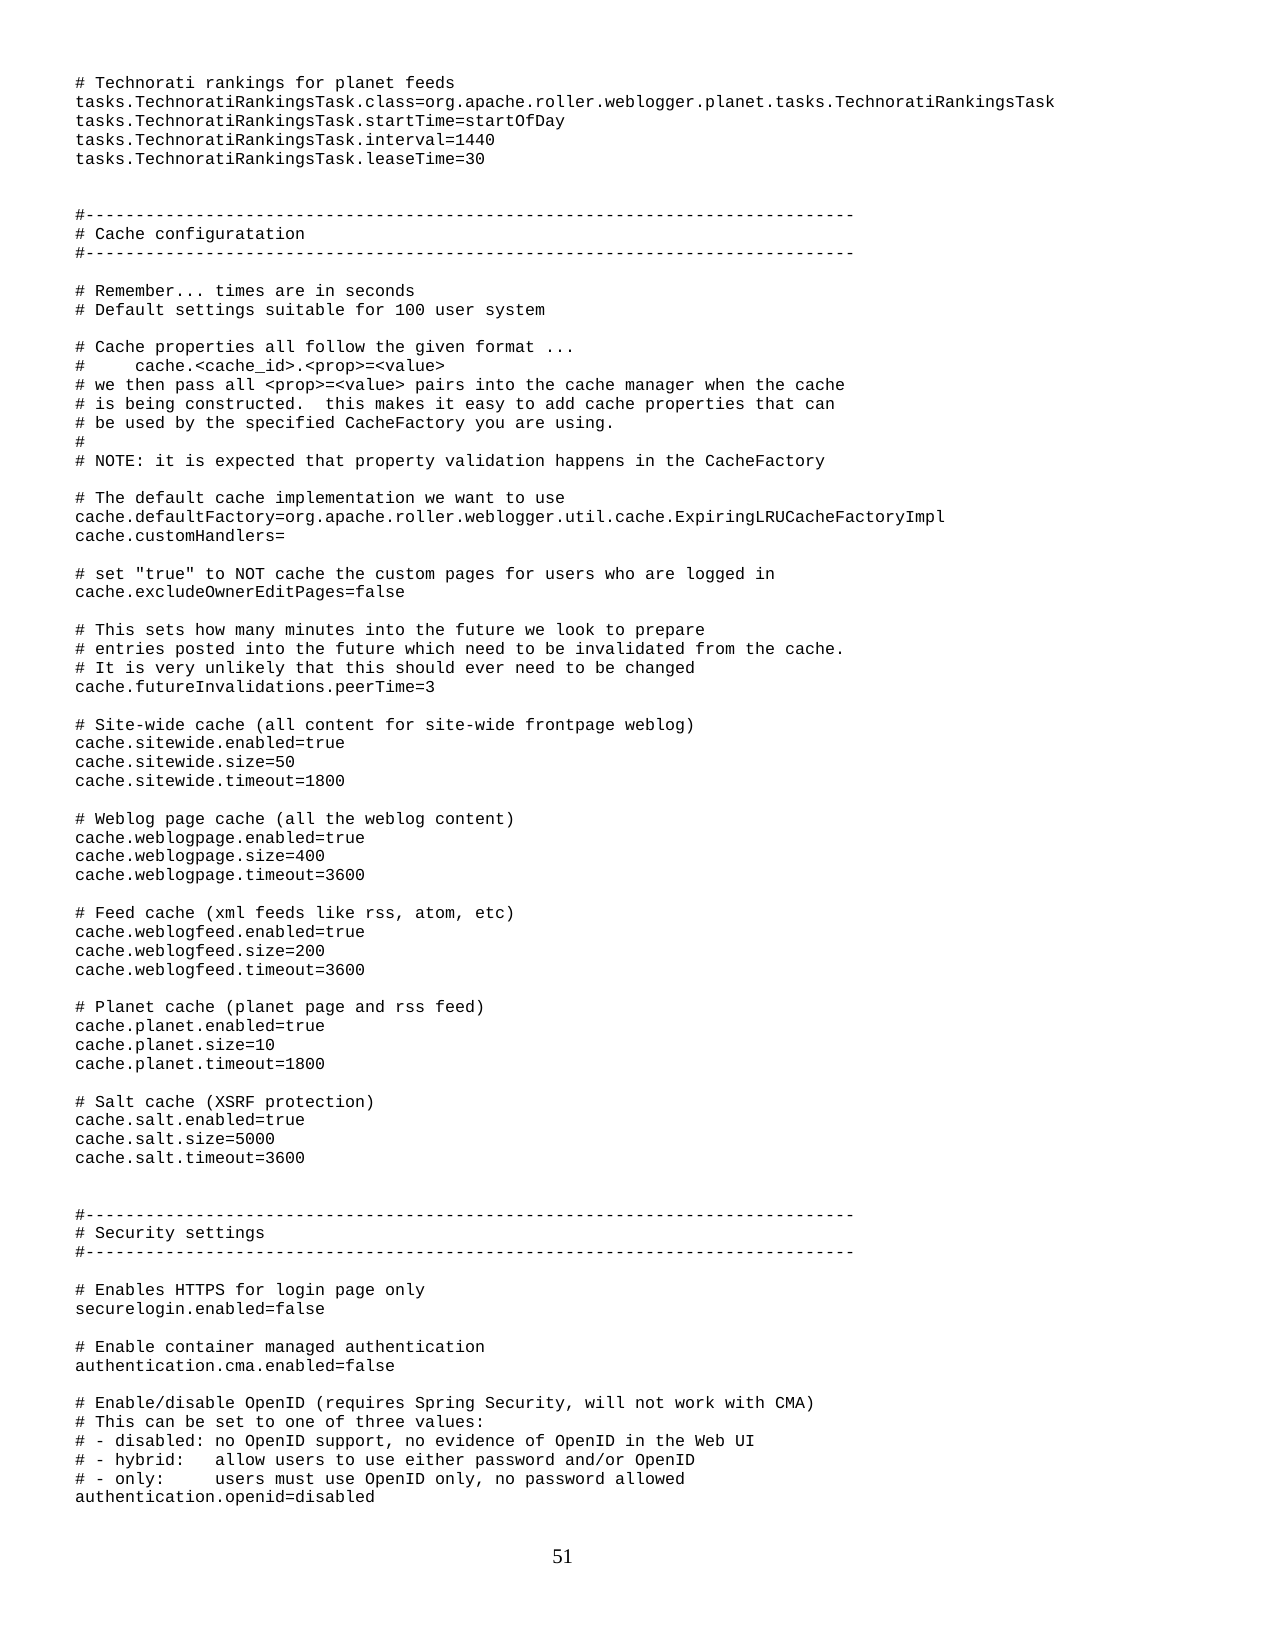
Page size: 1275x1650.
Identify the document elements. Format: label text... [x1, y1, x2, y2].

text # Site-wide cache (all content for site-wide frontpage weblog) [75, 716, 1200, 735]
text cache.customHandlers= [75, 527, 1200, 546]
text # Planet cache (planet page and rss feed) [75, 999, 1200, 1018]
text # Remember... times are in seconds [75, 282, 1200, 301]
text # Cache properties all follow the given format ... [75, 339, 1200, 358]
text # - only: users must use OpenID only, no password allowed [75, 1470, 1200, 1489]
text # is being constructed. this makes it easy to add cache properties that can [75, 396, 1200, 414]
text # Enable/disable OpenID (requires Spring Security, will not work with CMA) [75, 1395, 1200, 1414]
text authentication.cma.enabled=false [75, 1357, 1200, 1376]
text # It is very unlikely that this should ever need to be changed [75, 659, 1200, 678]
text #----------------------------------------------------------------------------- [75, 207, 1200, 226]
text cache.salt.enabled=true [75, 1112, 1200, 1131]
text # be used by the specified CacheFactory you are using. [75, 414, 1200, 433]
text cache.defaultFactory=org.apache.roller.weblogger.util.cache.ExpiringLRUCacheFactoryImpl [75, 509, 1200, 527]
text cache.sitewide.enabled=true [75, 735, 1200, 754]
text # set "true" to NOT cache the custom pages for users who are logged in [75, 565, 1200, 584]
text # This can be set to one of three values: [75, 1414, 1200, 1432]
text cache.sitewide.timeout=1800 [75, 773, 1200, 791]
text # entries posted into the future which need to be invalidated from the cache. [75, 641, 1200, 659]
text # Security settings [75, 1225, 1200, 1244]
text tasks.TechnoratiRankingsTask.leaseTime=30 [75, 150, 1200, 169]
text # Cache configuratation [75, 226, 1200, 245]
text #----------------------------------------------------------------------------- [75, 245, 1200, 263]
text cache.excludeOwnerEditPages=false [75, 584, 1200, 603]
text # Technorati rankings for planet feeds [75, 75, 1200, 94]
text # Feed cache (xml feeds like rss, atom, etc) [75, 904, 1200, 923]
text # Salt cache (XSRF protection) [75, 1093, 1200, 1112]
text cache.futureInvalidations.peerTime=3 [75, 678, 1200, 697]
text cache.planet.enabled=true [75, 1018, 1200, 1037]
text # Weblog page cache (all the weblog content) [75, 810, 1200, 829]
text securelogin.enabled=false [75, 1301, 1200, 1319]
text #----------------------------------------------------------------------------- [75, 1244, 1200, 1263]
text cache.weblogpage.enabled=true [75, 829, 1200, 848]
text # The default cache implementation we want to use [75, 490, 1200, 509]
text authentication.openid=disabled [75, 1489, 1200, 1508]
text # This sets how many minutes into the future we look to prepare [75, 622, 1200, 641]
text # Enables HTTPS for login page only [75, 1282, 1200, 1301]
text cache.weblogfeed.enabled=true [75, 923, 1200, 942]
text # Default settings suitable for 100 user system [75, 301, 1200, 320]
text cache.salt.timeout=3600 [75, 1150, 1200, 1168]
text tasks.TechnoratiRankingsTask.interval=1440 [75, 132, 1200, 150]
text cache.planet.timeout=1800 [75, 1055, 1200, 1074]
text # we then pass all <prop>=<value> pairs into the cache manager when the cache [75, 377, 1200, 396]
text cache.weblogpage.timeout=3600 [75, 867, 1200, 886]
text # - hybrid: allow users to use either password and/or OpenID [75, 1451, 1200, 1470]
text # NOTE: it is expected that property validation happens in the CacheFactory [75, 452, 1200, 471]
text cache.weblogfeed.timeout=3600 [75, 961, 1200, 980]
text # - disabled: no OpenID support, no evidence of OpenID in the Web UI [75, 1432, 1200, 1451]
text tasks.TechnoratiRankingsTask.class=org.apache.roller.weblogger.planet.tasks.TechnoratiRankingsTask [75, 94, 1200, 113]
text # [75, 433, 1200, 452]
text cache.sitewide.size=50 [75, 754, 1200, 773]
text cache.weblogfeed.size=200 [75, 942, 1200, 961]
text cache.salt.size=5000 [75, 1131, 1200, 1150]
text tasks.TechnoratiRankingsTask.startTime=startOfDay [75, 113, 1200, 132]
text cache.planet.size=10 [75, 1037, 1200, 1055]
text # cache.<cache_id>.<prop>=<value> [75, 358, 1200, 377]
text # Enable container managed authentication [75, 1338, 1200, 1357]
text cache.weblogpage.size=400 [75, 848, 1200, 867]
text #----------------------------------------------------------------------------- [75, 1206, 1200, 1225]
